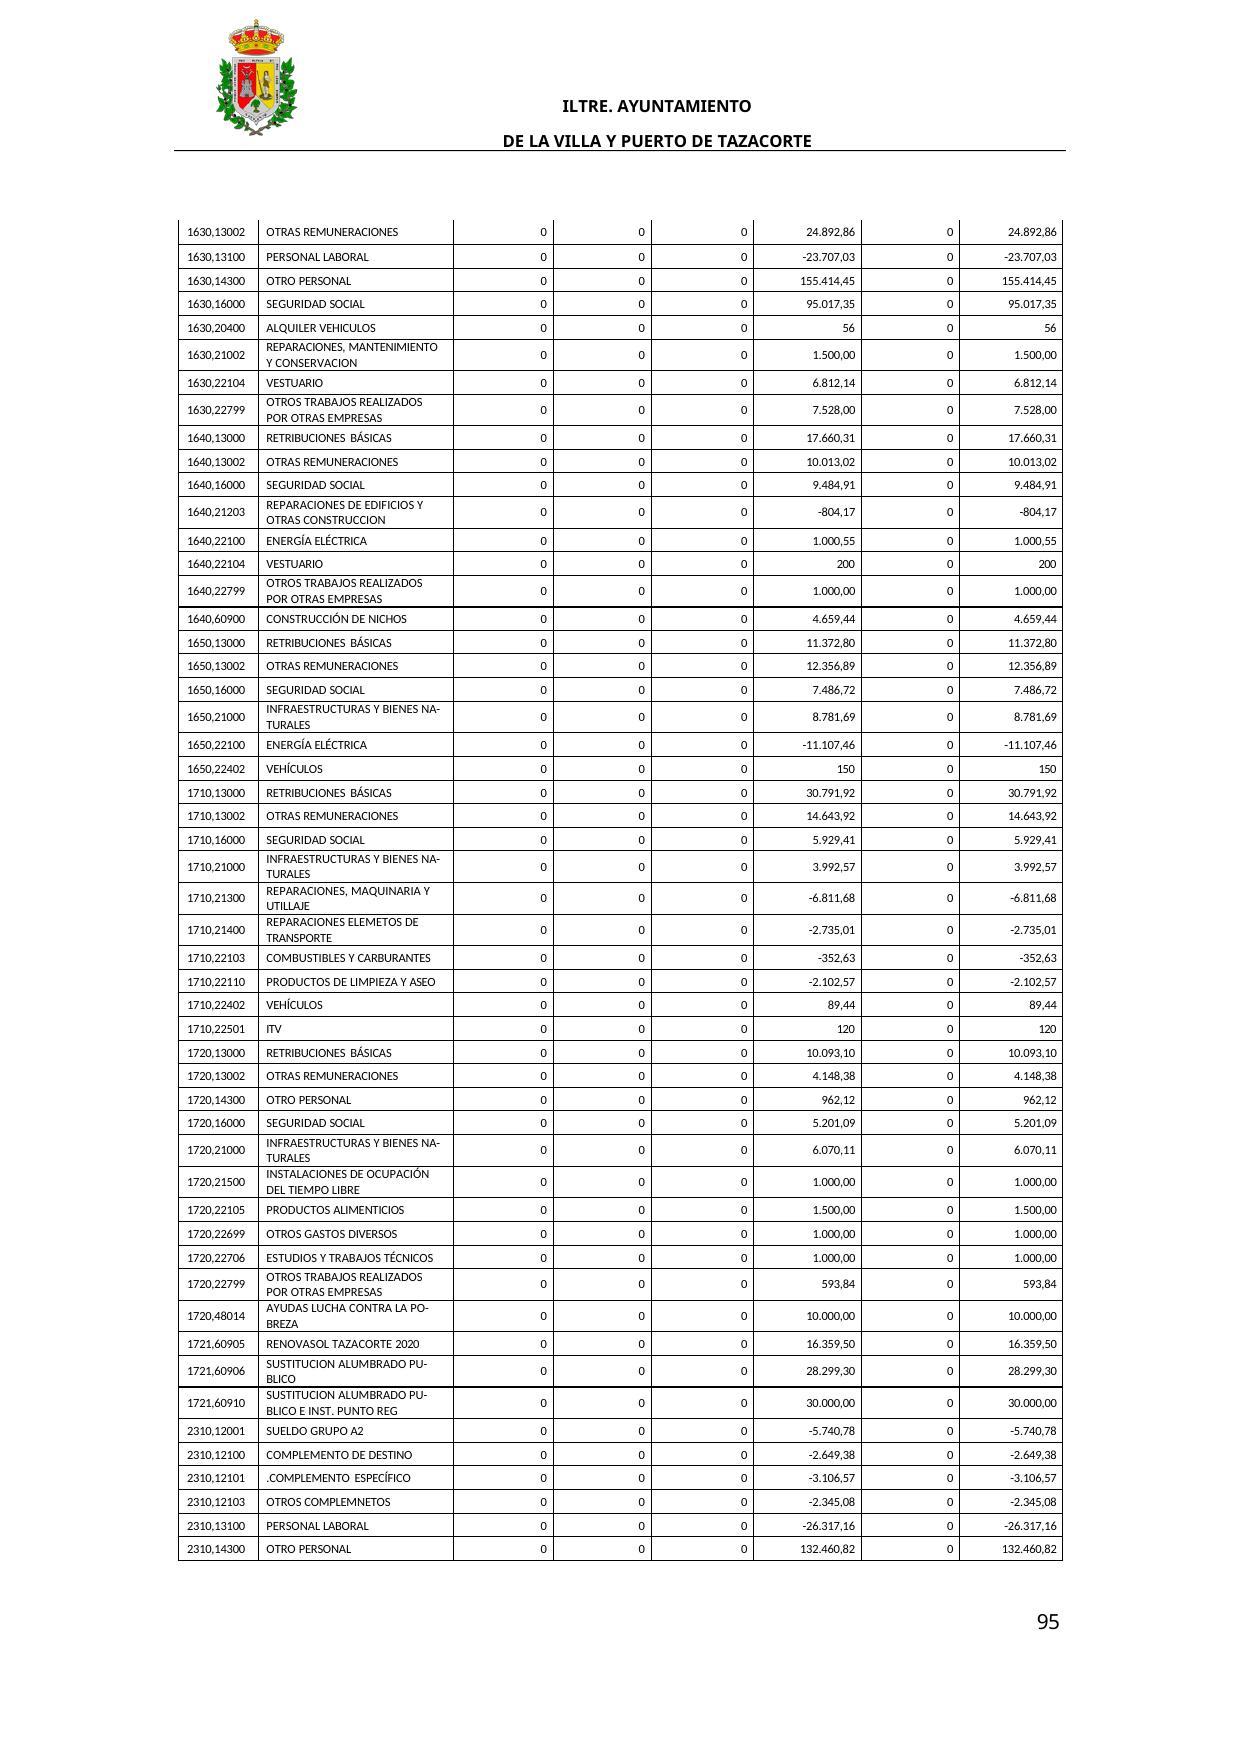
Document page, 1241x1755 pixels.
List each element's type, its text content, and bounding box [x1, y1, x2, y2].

table_cell 0 [454, 1135, 553, 1166]
table_cell 95.017,35 [754, 292, 861, 315]
table_cell 0 [652, 1198, 753, 1221]
table_cell 0 [454, 426, 553, 448]
table_cell OTROS TRABAJOS REALIZADOS POR OTRAS EMPRESAS [259, 395, 453, 425]
table_cell 593,84 [960, 1269, 1062, 1299]
table_cell 0 [454, 1017, 553, 1039]
table_cell 0 [554, 552, 651, 575]
table_cell RENOVASOL TAZACORTE 2020 [259, 1332, 453, 1355]
table_cell 0 [862, 828, 959, 850]
table_cell -352,63 [754, 946, 861, 969]
table_cell 0 [454, 883, 553, 913]
table_cell 0 [862, 631, 959, 653]
table_cell 0 [652, 1064, 753, 1087]
table_cell 10.000,00 [754, 1301, 861, 1331]
table_cell RETRIBUCIONES BÁSICAS [259, 781, 453, 803]
table_cell 1650,13002 [179, 654, 258, 677]
table_cell -5.740,78 [960, 1419, 1062, 1442]
table_cell 1640,13002 [179, 450, 258, 472]
table_cell 8.781,69 [960, 702, 1062, 732]
table_cell 0 [454, 915, 553, 945]
table_cell 7.486,72 [960, 678, 1062, 701]
table_cell REPARACIONES, MANTENIMIENTO Y CONSERVACION [259, 340, 453, 370]
table_cell PRODUCTOS ALIMENTICIOS [259, 1198, 453, 1221]
table_cell 0 [862, 1356, 959, 1386]
table_header 0 [554, 220, 651, 244]
table_cell INFRAESTRUCTURAS Y BIENES NA- TURALES [259, 1135, 453, 1166]
table_cell 4.148,38 [960, 1064, 1062, 1087]
table_cell 0 [454, 781, 553, 803]
table_cell 0 [652, 576, 753, 606]
table_cell 0 [454, 946, 553, 969]
table_cell 0 [862, 608, 959, 630]
table_cell 11.372,80 [754, 631, 861, 653]
table_cell 0 [454, 1419, 553, 1442]
table_cell 1630,16000 [179, 292, 258, 315]
table_cell 56 [754, 316, 861, 338]
table_cell 0 [554, 426, 651, 448]
table_cell SUSTITUCION ALUMBRADO PU- BLICO [259, 1356, 453, 1386]
table_cell 11.372,80 [960, 631, 1062, 653]
table_cell SEGURIDAD SOCIAL [259, 678, 453, 701]
table_cell 0 [454, 1537, 553, 1560]
table_cell 0 [652, 1537, 753, 1560]
table_cell 0 [454, 1064, 553, 1087]
table_cell 0 [554, 340, 651, 370]
table_cell 0 [862, 473, 959, 496]
table_cell 5.929,41 [754, 828, 861, 850]
table_cell RETRIBUCIONES BÁSICAS [259, 426, 453, 448]
table_cell 0 [454, 1301, 553, 1331]
table_cell 0 [652, 654, 753, 677]
table_cell 0 [454, 395, 553, 425]
table_cell 0 [652, 1135, 753, 1166]
table_cell 0 [554, 1135, 651, 1166]
table_cell 1630,21002 [179, 340, 258, 370]
table_cell 155.414,45 [754, 269, 861, 291]
table_cell 0 [454, 654, 553, 677]
table_cell 0 [652, 608, 753, 630]
table_cell 0 [554, 269, 651, 291]
table_cell 1650,22100 [179, 733, 258, 756]
table_cell 0 [862, 1514, 959, 1536]
table_cell OTRO PERSONAL [259, 1537, 453, 1560]
table_cell 0 [652, 1301, 753, 1331]
table_cell 1.000,00 [960, 1167, 1062, 1197]
table_cell 0 [652, 915, 753, 945]
table_cell 0 [454, 828, 553, 850]
table_cell 0 [652, 781, 753, 803]
table_cell 30.000,00 [960, 1388, 1062, 1418]
table_cell 2310,12101 [179, 1466, 258, 1489]
table_cell 1.000,00 [960, 1246, 1062, 1268]
table_cell 0 [454, 1088, 553, 1110]
table_cell 0 [454, 292, 553, 315]
table_cell 1630,13100 [179, 245, 258, 267]
table_cell 4.659,44 [960, 608, 1062, 630]
table_header 1630,13002 [179, 220, 258, 244]
table_cell SEGURIDAD SOCIAL [259, 292, 453, 315]
table_cell 0 [554, 1514, 651, 1536]
table_cell ESTUDIOS Y TRABAJOS TÉCNICOS [259, 1246, 453, 1268]
table_cell -6.811,68 [754, 883, 861, 913]
table_cell 0 [652, 804, 753, 827]
table_cell 0 [554, 245, 651, 267]
table_cell 0 [652, 1443, 753, 1465]
table_cell 0 [554, 1269, 651, 1299]
table_cell 1630,14300 [179, 269, 258, 291]
table_cell -2.102,57 [754, 970, 861, 992]
table_cell 0 [454, 702, 553, 732]
table_cell 0 [454, 576, 553, 606]
table_cell 0 [454, 1490, 553, 1512]
table_header 24.892,86 [754, 220, 861, 244]
table_cell 0 [862, 993, 959, 1016]
table_cell 1720,48014 [179, 1301, 258, 1331]
table_cell 0 [454, 245, 553, 267]
table_cell OTRAS REMUNERACIONES [259, 450, 453, 472]
table_cell 0 [454, 631, 553, 653]
table_cell 200 [754, 552, 861, 575]
table_cell 14.643,92 [754, 804, 861, 827]
table_cell 0 [862, 1017, 959, 1039]
table_cell 10.013,02 [754, 450, 861, 472]
table_cell 1710,21000 [179, 851, 258, 882]
table_cell 0 [554, 631, 651, 653]
table_cell 0 [554, 702, 651, 732]
table_cell 0 [554, 450, 651, 472]
table_cell CONSTRUCCIÓN DE NICHOS [259, 608, 453, 630]
table_cell -6.811,68 [960, 883, 1062, 913]
table_cell 0 [554, 1017, 651, 1039]
table_cell OTRAS REMUNERACIONES [259, 1064, 453, 1087]
table_cell 1640,22104 [179, 552, 258, 575]
table_cell 2310,14300 [179, 1537, 258, 1560]
table_cell 0 [862, 426, 959, 448]
table_cell 0 [652, 1088, 753, 1110]
table_cell 0 [652, 1017, 753, 1039]
table_cell 0 [862, 883, 959, 913]
table_cell 1720,22799 [179, 1269, 258, 1299]
table_cell 0 [554, 1490, 651, 1512]
table_cell 0 [454, 804, 553, 827]
table_cell -2.735,01 [960, 915, 1062, 945]
table_cell 28.299,30 [960, 1356, 1062, 1386]
table_cell 962,12 [960, 1088, 1062, 1110]
table_cell 0 [554, 473, 651, 496]
table_cell 0 [652, 970, 753, 992]
table_cell 0 [652, 1111, 753, 1134]
table_cell 6.070,11 [960, 1135, 1062, 1166]
table_cell 0 [454, 1332, 553, 1355]
table_cell 7.486,72 [754, 678, 861, 701]
table_cell 0 [862, 1041, 959, 1063]
table_cell 0 [454, 993, 553, 1016]
table_cell 4.659,44 [754, 608, 861, 630]
table_cell 4.148,38 [754, 1064, 861, 1087]
table_cell 0 [554, 1466, 651, 1489]
table_cell ENERGÍA ELÉCTRICA [259, 733, 453, 756]
table_cell 0 [652, 1167, 753, 1197]
table_cell 1630,22799 [179, 395, 258, 425]
table_cell 0 [554, 970, 651, 992]
table_cell 9.484,91 [960, 473, 1062, 496]
table_cell 0 [862, 450, 959, 472]
table_cell ALQUILER VEHICULOS [259, 316, 453, 338]
table_cell 1640,13000 [179, 426, 258, 448]
table_cell -2.649,38 [960, 1443, 1062, 1465]
table_cell 2310,13100 [179, 1514, 258, 1536]
table_cell 0 [554, 804, 651, 827]
table_cell -2.345,08 [960, 1490, 1062, 1512]
table_cell INSTALACIONES DE OCUPACIÓN DEL TIEMPO LIBRE [259, 1167, 453, 1197]
table_cell VEHÍCULOS [259, 993, 453, 1016]
table_cell 1.500,00 [960, 1198, 1062, 1221]
table_cell 2310,12001 [179, 1419, 258, 1442]
table_cell 1721,60906 [179, 1356, 258, 1386]
table_cell 0 [554, 1111, 651, 1134]
table_cell REPARACIONES DE EDIFICIOS Y OTRAS CONSTRUCCION [259, 497, 453, 527]
table_cell VEHÍCULOS [259, 757, 453, 779]
table_cell -3.106,57 [960, 1466, 1062, 1489]
table_cell 1721,60905 [179, 1332, 258, 1355]
table_cell COMBUSTIBLES Y CARBURANTES [259, 946, 453, 969]
table_cell 0 [554, 1246, 651, 1268]
table_cell REPARACIONES ELEMETOS DE TRANSPORTE [259, 915, 453, 945]
table_cell 0 [652, 1332, 753, 1355]
table_cell 0 [454, 340, 553, 370]
table_cell COMPLEMENTO DE DESTINO [259, 1443, 453, 1465]
table_cell 1650,13000 [179, 631, 258, 653]
table_cell 6.812,14 [754, 371, 861, 393]
table_cell 12.356,89 [960, 654, 1062, 677]
table_cell 0 [862, 1135, 959, 1166]
table_cell 2310,12100 [179, 1443, 258, 1465]
table_cell 0 [554, 371, 651, 393]
table_cell 10.093,10 [960, 1041, 1062, 1063]
table_cell 0 [862, 1111, 959, 1134]
table_cell 0 [652, 1388, 753, 1418]
table_cell 0 [862, 1419, 959, 1442]
table_cell OTRAS REMUNERACIONES [259, 654, 453, 677]
table_cell 0 [652, 552, 753, 575]
table_cell OTROS GASTOS DIVERSOS [259, 1222, 453, 1244]
table_cell 0 [554, 1419, 651, 1442]
table_cell 1650,22402 [179, 757, 258, 779]
table_cell 0 [454, 1269, 553, 1299]
table_cell VESTUARIO [259, 552, 453, 575]
table_cell 150 [754, 757, 861, 779]
table_cell 0 [862, 1537, 959, 1560]
table_cell 0 [862, 1246, 959, 1268]
table_cell 1.500,00 [754, 1198, 861, 1221]
table_cell 1720,21000 [179, 1135, 258, 1166]
table_cell 0 [554, 993, 651, 1016]
table_cell 0 [652, 245, 753, 267]
table_cell -11.107,46 [960, 733, 1062, 756]
table_cell 0 [454, 1246, 553, 1268]
table_cell 0 [862, 552, 959, 575]
table_cell 0 [652, 529, 753, 551]
table_cell 0 [454, 269, 553, 291]
table_cell 1640,22100 [179, 529, 258, 551]
table_cell 1650,16000 [179, 678, 258, 701]
table_cell 0 [554, 757, 651, 779]
table_cell 0 [652, 340, 753, 370]
table_cell SEGURIDAD SOCIAL [259, 828, 453, 850]
table_cell OTRO PERSONAL [259, 1088, 453, 1110]
table_cell -11.107,46 [754, 733, 861, 756]
table_cell OTRAS REMUNERACIONES [259, 804, 453, 827]
table_cell 0 [554, 883, 651, 913]
table_cell 0 [862, 757, 959, 779]
table_cell 1710,22103 [179, 946, 258, 969]
table_cell 0 [554, 1088, 651, 1110]
table_cell 1.000,55 [960, 529, 1062, 551]
table_cell -2.102,57 [960, 970, 1062, 992]
table_cell 0 [554, 1041, 651, 1063]
table_cell 1.000,00 [960, 1222, 1062, 1244]
table_cell 0 [454, 1111, 553, 1134]
table_cell 0 [652, 851, 753, 882]
table_cell 7.528,00 [960, 395, 1062, 425]
table_cell 0 [652, 1222, 753, 1244]
table_cell 0 [862, 340, 959, 370]
table_cell 0 [454, 529, 553, 551]
table_cell -2.649,38 [754, 1443, 861, 1465]
table_cell 12.356,89 [754, 654, 861, 677]
table_cell 0 [862, 851, 959, 882]
table_cell 0 [652, 1269, 753, 1299]
table_cell -2.735,01 [754, 915, 861, 945]
table_cell 0 [652, 678, 753, 701]
table_cell 155.414,45 [960, 269, 1062, 291]
table_cell 7.528,00 [754, 395, 861, 425]
table_cell 0 [862, 1443, 959, 1465]
table_cell 962,12 [754, 1088, 861, 1110]
table_cell 30.791,92 [960, 781, 1062, 803]
table_cell 0 [862, 292, 959, 315]
table_cell -26.317,16 [754, 1514, 861, 1536]
table_cell 0 [454, 371, 553, 393]
table_cell SUSTITUCION ALUMBRADO PU- BLICO E INST. PUNTO REG [259, 1388, 453, 1418]
table_cell VESTUARIO [259, 371, 453, 393]
table_cell 0 [454, 733, 553, 756]
table_cell -2.345,08 [754, 1490, 861, 1512]
table_cell 1.000,00 [754, 1222, 861, 1244]
table_cell 0 [652, 371, 753, 393]
table_cell 0 [652, 426, 753, 448]
table_header 24.892,86 [960, 220, 1062, 244]
table_cell 0 [554, 529, 651, 551]
table_cell 1720,22699 [179, 1222, 258, 1244]
table_cell 0 [862, 804, 959, 827]
table_cell 0 [554, 316, 651, 338]
table_cell 0 [862, 395, 959, 425]
table_cell 0 [862, 970, 959, 992]
table_cell 1630,22104 [179, 371, 258, 393]
table_cell 1630,20400 [179, 316, 258, 338]
table_cell 0 [652, 1490, 753, 1512]
table_cell 89,44 [754, 993, 861, 1016]
table_cell 0 [454, 473, 553, 496]
table_cell 0 [652, 1041, 753, 1063]
table_cell 0 [862, 702, 959, 732]
table_header 0 [454, 220, 553, 244]
table_cell 0 [652, 269, 753, 291]
table_cell -3.106,57 [754, 1466, 861, 1489]
table_cell 0 [554, 292, 651, 315]
table_cell 0 [652, 631, 753, 653]
table_cell 2310,12103 [179, 1490, 258, 1512]
table_cell 0 [554, 733, 651, 756]
table_cell 6.070,11 [754, 1135, 861, 1166]
table_cell 1.000,55 [754, 529, 861, 551]
table_cell 0 [454, 1041, 553, 1063]
table_cell 1.000,00 [754, 1246, 861, 1268]
table_header 0 [862, 220, 959, 244]
table_cell 0 [862, 529, 959, 551]
table_cell 0 [652, 473, 753, 496]
table_cell 0 [554, 1332, 651, 1355]
table_cell 0 [554, 1356, 651, 1386]
table_cell 0 [862, 1301, 959, 1331]
table_cell -26.317,16 [960, 1514, 1062, 1536]
table_cell 0 [554, 608, 651, 630]
table_cell 0 [652, 450, 753, 472]
table_cell 1710,22501 [179, 1017, 258, 1039]
table_cell 132.460,82 [754, 1537, 861, 1560]
table_cell 0 [454, 1466, 553, 1489]
table_cell 95.017,35 [960, 292, 1062, 315]
table_cell 0 [652, 702, 753, 732]
table_cell 0 [454, 450, 553, 472]
table_cell 0 [652, 1246, 753, 1268]
table_cell 0 [454, 970, 553, 992]
table_cell SEGURIDAD SOCIAL [259, 1111, 453, 1134]
table_cell 0 [554, 654, 651, 677]
table_cell 0 [454, 1222, 553, 1244]
table_cell 30.791,92 [754, 781, 861, 803]
table_cell 0 [554, 1222, 651, 1244]
table_cell 0 [454, 851, 553, 882]
table_cell 10.093,10 [754, 1041, 861, 1063]
table_cell 0 [554, 1198, 651, 1221]
table_cell 1710,22402 [179, 993, 258, 1016]
table_cell 0 [652, 1514, 753, 1536]
table_cell 0 [862, 1388, 959, 1418]
table_cell -23.707,03 [754, 245, 861, 267]
table_cell 1710,21400 [179, 915, 258, 945]
table_cell 0 [862, 946, 959, 969]
table_cell 10.000,00 [960, 1301, 1062, 1331]
table_cell 0 [554, 1388, 651, 1418]
table_cell 0 [862, 781, 959, 803]
table_cell 1720,14300 [179, 1088, 258, 1110]
table_cell -352,63 [960, 946, 1062, 969]
table_cell 0 [862, 678, 959, 701]
table_cell 1.000,00 [960, 576, 1062, 606]
table_cell -804,17 [754, 497, 861, 527]
table_cell 0 [652, 1419, 753, 1442]
table_cell 1710,22110 [179, 970, 258, 992]
table_cell 16.359,50 [754, 1332, 861, 1355]
table_cell 17.660,31 [754, 426, 861, 448]
table_cell 0 [862, 654, 959, 677]
table_cell 1710,16000 [179, 828, 258, 850]
table_cell PRODUCTOS DE LIMPIEZA Y ASEO [259, 970, 453, 992]
table_cell 0 [862, 733, 959, 756]
table_cell 9.484,91 [754, 473, 861, 496]
table_cell 0 [862, 245, 959, 267]
table_cell 28.299,30 [754, 1356, 861, 1386]
table_cell 0 [862, 1088, 959, 1110]
table_cell SEGURIDAD SOCIAL [259, 473, 453, 496]
table_cell 0 [862, 1064, 959, 1087]
table_cell 1.000,00 [754, 1167, 861, 1197]
table_cell 0 [862, 1222, 959, 1244]
table_cell 5.929,41 [960, 828, 1062, 850]
table_cell 1710,13002 [179, 804, 258, 827]
table_cell .COMPLEMENTO ESPECÍFICO [259, 1466, 453, 1489]
table_cell 1720,22105 [179, 1198, 258, 1221]
table_cell 0 [454, 552, 553, 575]
table_cell 1720,22706 [179, 1246, 258, 1268]
table_cell 132.460,82 [960, 1537, 1062, 1560]
table_cell 0 [554, 1537, 651, 1560]
table_cell 0 [862, 1269, 959, 1299]
table_cell 0 [554, 678, 651, 701]
table_cell 0 [554, 828, 651, 850]
table_cell 0 [454, 757, 553, 779]
table_cell 0 [554, 1064, 651, 1087]
table_cell 1710,13000 [179, 781, 258, 803]
table_cell 120 [754, 1017, 861, 1039]
table_cell 0 [652, 316, 753, 338]
table_cell OTROS TRABAJOS REALIZADOS POR OTRAS EMPRESAS [259, 1269, 453, 1299]
table_cell 0 [554, 946, 651, 969]
table_cell 0 [454, 1514, 553, 1536]
table_cell 6.812,14 [960, 371, 1062, 393]
table_cell 0 [652, 292, 753, 315]
table_cell 0 [862, 1490, 959, 1512]
table_cell 1.000,00 [754, 576, 861, 606]
table_cell -5.740,78 [754, 1419, 861, 1442]
table_cell -804,17 [960, 497, 1062, 527]
table_cell REPARACIONES, MAQUINARIA Y UTILLAJE [259, 883, 453, 913]
table_cell 14.643,92 [960, 804, 1062, 827]
table_cell 0 [454, 1198, 553, 1221]
table_cell OTROS COMPLEMNETOS [259, 1490, 453, 1512]
table_cell PERSONAL LABORAL [259, 1514, 453, 1536]
table_cell 1640,16000 [179, 473, 258, 496]
table_cell 0 [454, 1388, 553, 1418]
table_cell 1640,60900 [179, 608, 258, 630]
table_cell 0 [454, 497, 553, 527]
table_cell OTROS TRABAJOS REALIZADOS POR OTRAS EMPRESAS [259, 576, 453, 606]
table_cell RETRIBUCIONES BÁSICAS [259, 1041, 453, 1063]
table_cell 0 [554, 1167, 651, 1197]
table_cell 30.000,00 [754, 1388, 861, 1418]
table_cell 0 [554, 915, 651, 945]
table_cell 1640,21203 [179, 497, 258, 527]
table_cell 0 [652, 828, 753, 850]
table_cell 0 [554, 1443, 651, 1465]
table_cell 0 [554, 395, 651, 425]
table_cell 3.992,57 [960, 851, 1062, 882]
table_cell 1.500,00 [754, 340, 861, 370]
table_cell 16.359,50 [960, 1332, 1062, 1355]
table_cell 0 [862, 1198, 959, 1221]
table_cell 0 [454, 1443, 553, 1465]
table_cell 0 [862, 371, 959, 393]
table_cell SUELDO GRUPO A2 [259, 1419, 453, 1442]
table_cell 0 [862, 316, 959, 338]
table_cell 0 [454, 608, 553, 630]
table_cell 10.013,02 [960, 450, 1062, 472]
table_cell 0 [652, 1466, 753, 1489]
table_cell 0 [554, 497, 651, 527]
table_cell 5.201,09 [754, 1111, 861, 1134]
table_cell 0 [652, 946, 753, 969]
table_cell 17.660,31 [960, 426, 1062, 448]
table_cell -23.707,03 [960, 245, 1062, 267]
table_cell 3.992,57 [754, 851, 861, 882]
table_cell 8.781,69 [754, 702, 861, 732]
table_cell RETRIBUCIONES BÁSICAS [259, 631, 453, 653]
table_cell 0 [554, 576, 651, 606]
table_cell 56 [960, 316, 1062, 338]
table_cell 0 [454, 1167, 553, 1197]
table_cell 1720,21500 [179, 1167, 258, 1197]
table_cell 0 [652, 733, 753, 756]
table_cell 0 [652, 883, 753, 913]
table_cell 0 [862, 269, 959, 291]
table_cell 1720,13000 [179, 1041, 258, 1063]
table_cell 5.201,09 [960, 1111, 1062, 1134]
table_cell 0 [862, 1466, 959, 1489]
table_cell INFRAESTRUCTURAS Y BIENES NA- TURALES [259, 851, 453, 882]
table_cell 120 [960, 1017, 1062, 1039]
table_cell 0 [554, 851, 651, 882]
table_cell 0 [454, 678, 553, 701]
table_cell 0 [454, 316, 553, 338]
table_header 0 [652, 220, 753, 244]
table_cell 0 [652, 497, 753, 527]
table_cell 1640,22799 [179, 576, 258, 606]
table_cell ENERGÍA ELÉCTRICA [259, 529, 453, 551]
table_cell 0 [862, 576, 959, 606]
table_cell INFRAESTRUCTURAS Y BIENES NA- TURALES [259, 702, 453, 732]
table_cell 0 [554, 1301, 651, 1331]
table_header OTRAS REMUNERACIONES [259, 220, 453, 244]
table_cell 1.500,00 [960, 340, 1062, 370]
table_cell 0 [652, 1356, 753, 1386]
table_cell 1650,21000 [179, 702, 258, 732]
table_cell OTRO PERSONAL [259, 269, 453, 291]
table_cell 593,84 [754, 1269, 861, 1299]
table_cell 0 [454, 1356, 553, 1386]
table_cell 0 [862, 497, 959, 527]
table_cell 0 [862, 915, 959, 945]
table_cell 1720,16000 [179, 1111, 258, 1134]
table_cell 0 [652, 395, 753, 425]
table_cell 1721,60910 [179, 1388, 258, 1418]
table_cell 0 [652, 993, 753, 1016]
table_cell AYUDAS LUCHA CONTRA LA PO- BREZA [259, 1301, 453, 1331]
table_cell 0 [652, 757, 753, 779]
table_cell 0 [862, 1332, 959, 1355]
table_cell 1720,13002 [179, 1064, 258, 1087]
table_cell 200 [960, 552, 1062, 575]
table_cell 150 [960, 757, 1062, 779]
table_cell 1710,21300 [179, 883, 258, 913]
table_cell 89,44 [960, 993, 1062, 1016]
table_cell 0 [554, 781, 651, 803]
table_cell PERSONAL LABORAL [259, 245, 453, 267]
table_cell 0 [862, 1167, 959, 1197]
table_cell ITV [259, 1017, 453, 1039]
